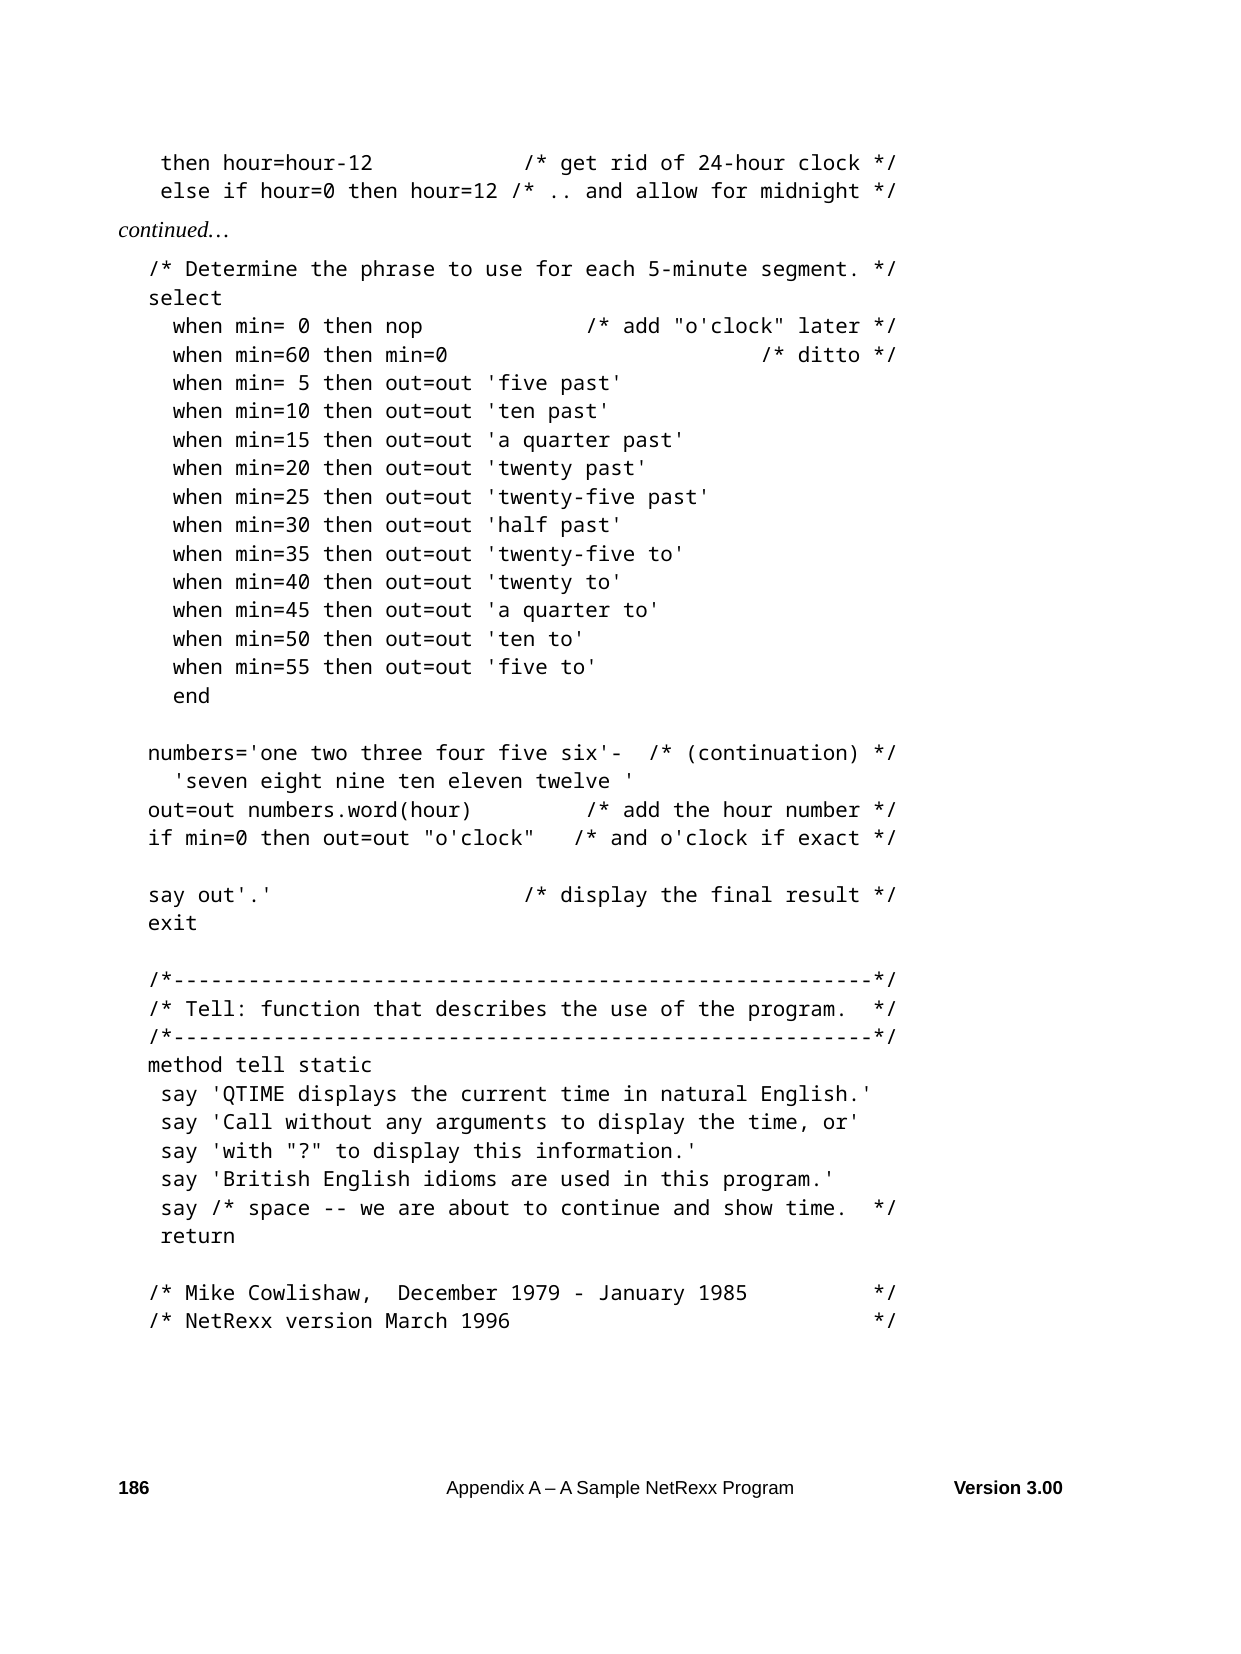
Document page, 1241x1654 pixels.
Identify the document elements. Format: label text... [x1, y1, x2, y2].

text then hour=hour-12 /* get rid of 24-hour clock */ else if hour=0 then hour=12 /* .. and allow for midnight */ [148, 148, 1063, 204]
text /* Determine the phrase to use for each 5-minute segment. */ select when min= 0 then nop /* add "o'clock" later */ when min=60 then min=0 /* ditto */ when min= 5 then out=out 'five past' when min=10 then out=out 'ten past' when min=15 then out=out 'a quarter past' when min=20 then out=out 'twenty past' when min=25 then out=out 'twenty-five past' when min=30 then out=out 'half past' when min=35 then out=out 'twenty-five to' when min=40 then out=out 'twenty to' when min=45 then out=out 'a quarter to' when min=50 then out=out 'ten to' when min=55 then out=out 'five to' end numbers='one two three four five six'- /* (continuation) */ 'seven eight nine ten eleven twelve ' out=out numbers.word(hour) /* add the hour number */ if min=0 then out=out "o'clock" /* and o'clock if exact */ say out'.' /* display the final result */ exit /*--------------------------------------------------------*/ /* Tell: function that describes the use of the program. */ /*--------------------------------------------------------*/ method tell static say 'QTIME displays the current time in natural English.' say 'Call without any arguments to display the time, or' say 'with "?" to display this information.' say 'British English idioms are used in this program.' say /* space -- we are about to continue and show time. */ return /* Mike Cowlishaw, December 1979 - January 1985 */ /* NetRexx version March 1996 */ [148, 254, 1063, 1335]
text continued… [118, 216, 1063, 243]
